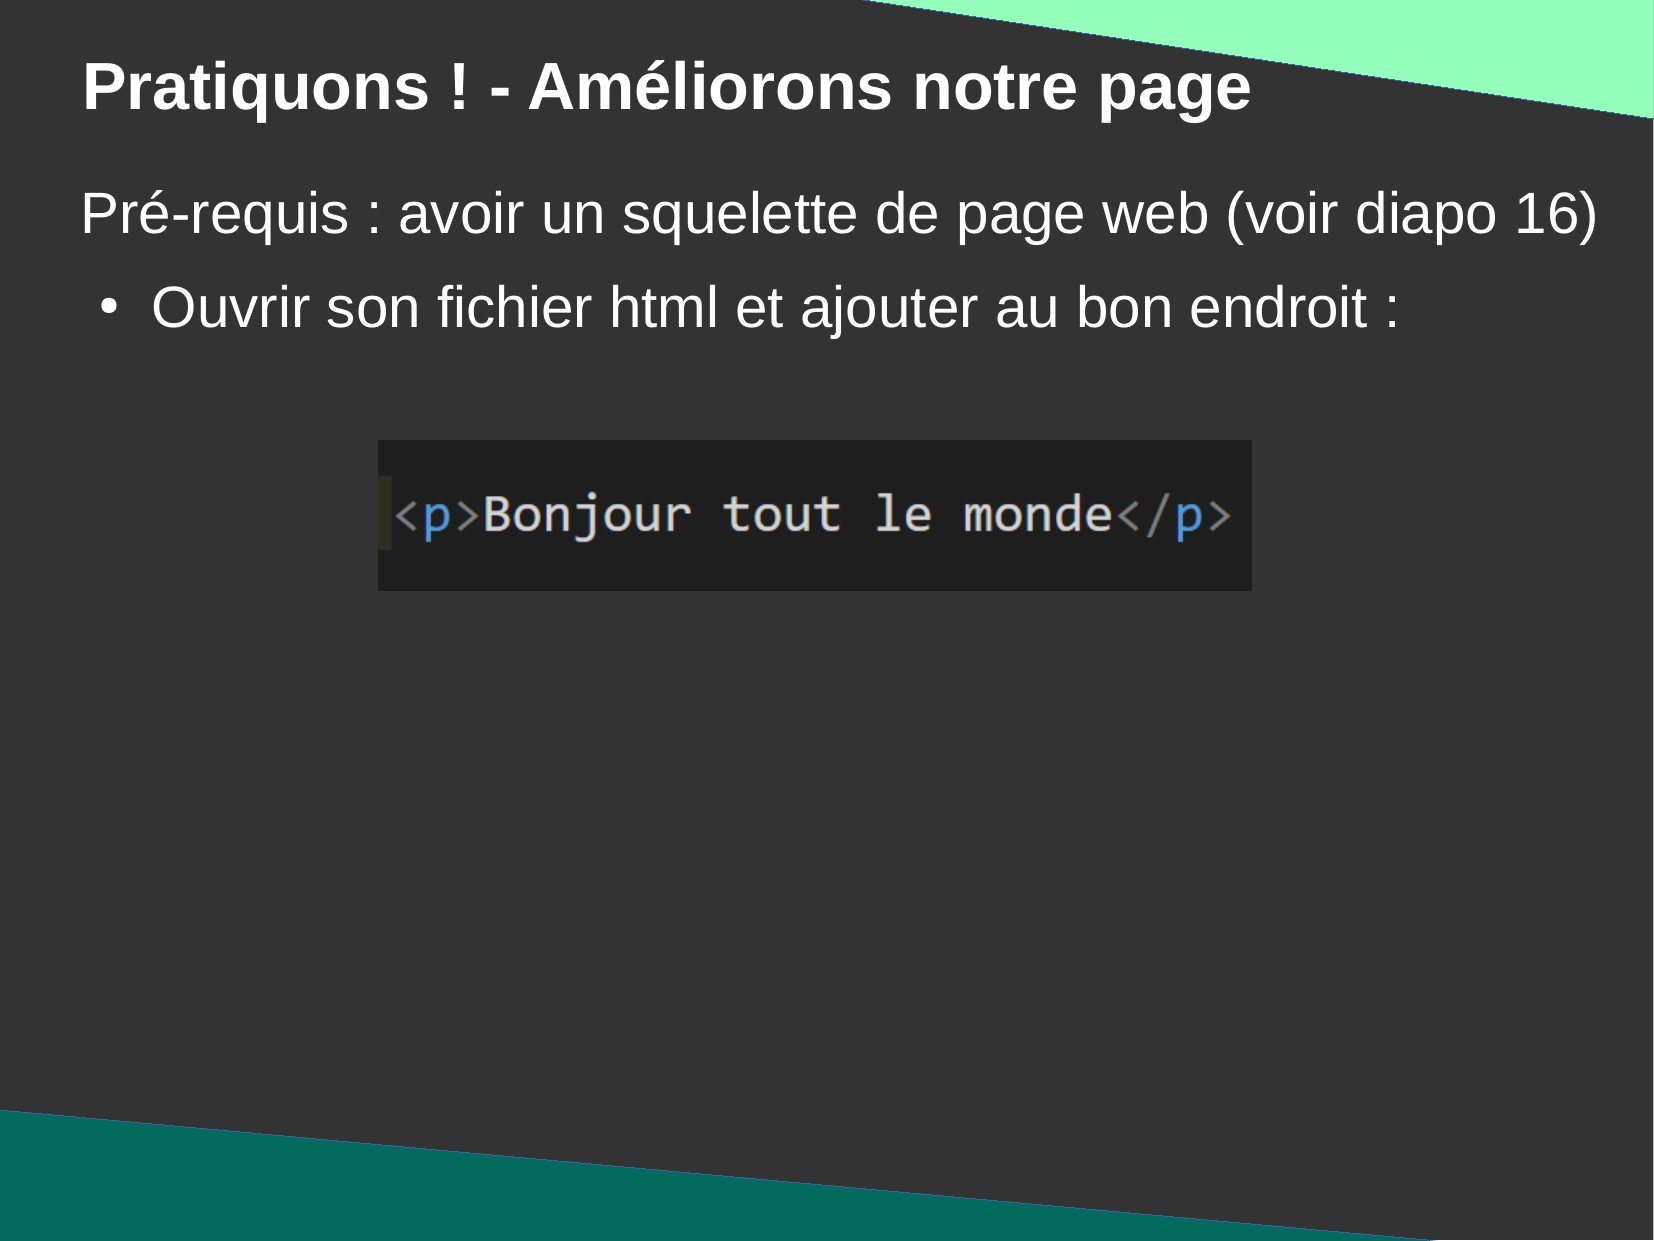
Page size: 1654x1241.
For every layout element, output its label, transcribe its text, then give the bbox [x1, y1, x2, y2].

title Pratiquons ! - Améliorons notre page [82, 49, 1571, 152]
text_box [863, 0, 1654, 119]
list Pré-requis : avoir un squelette de page web (voir diapo 16) Ouvrir son fichier html et ajouter au bon endroit : [80, 180, 1620, 675]
picture [378, 440, 1252, 591]
